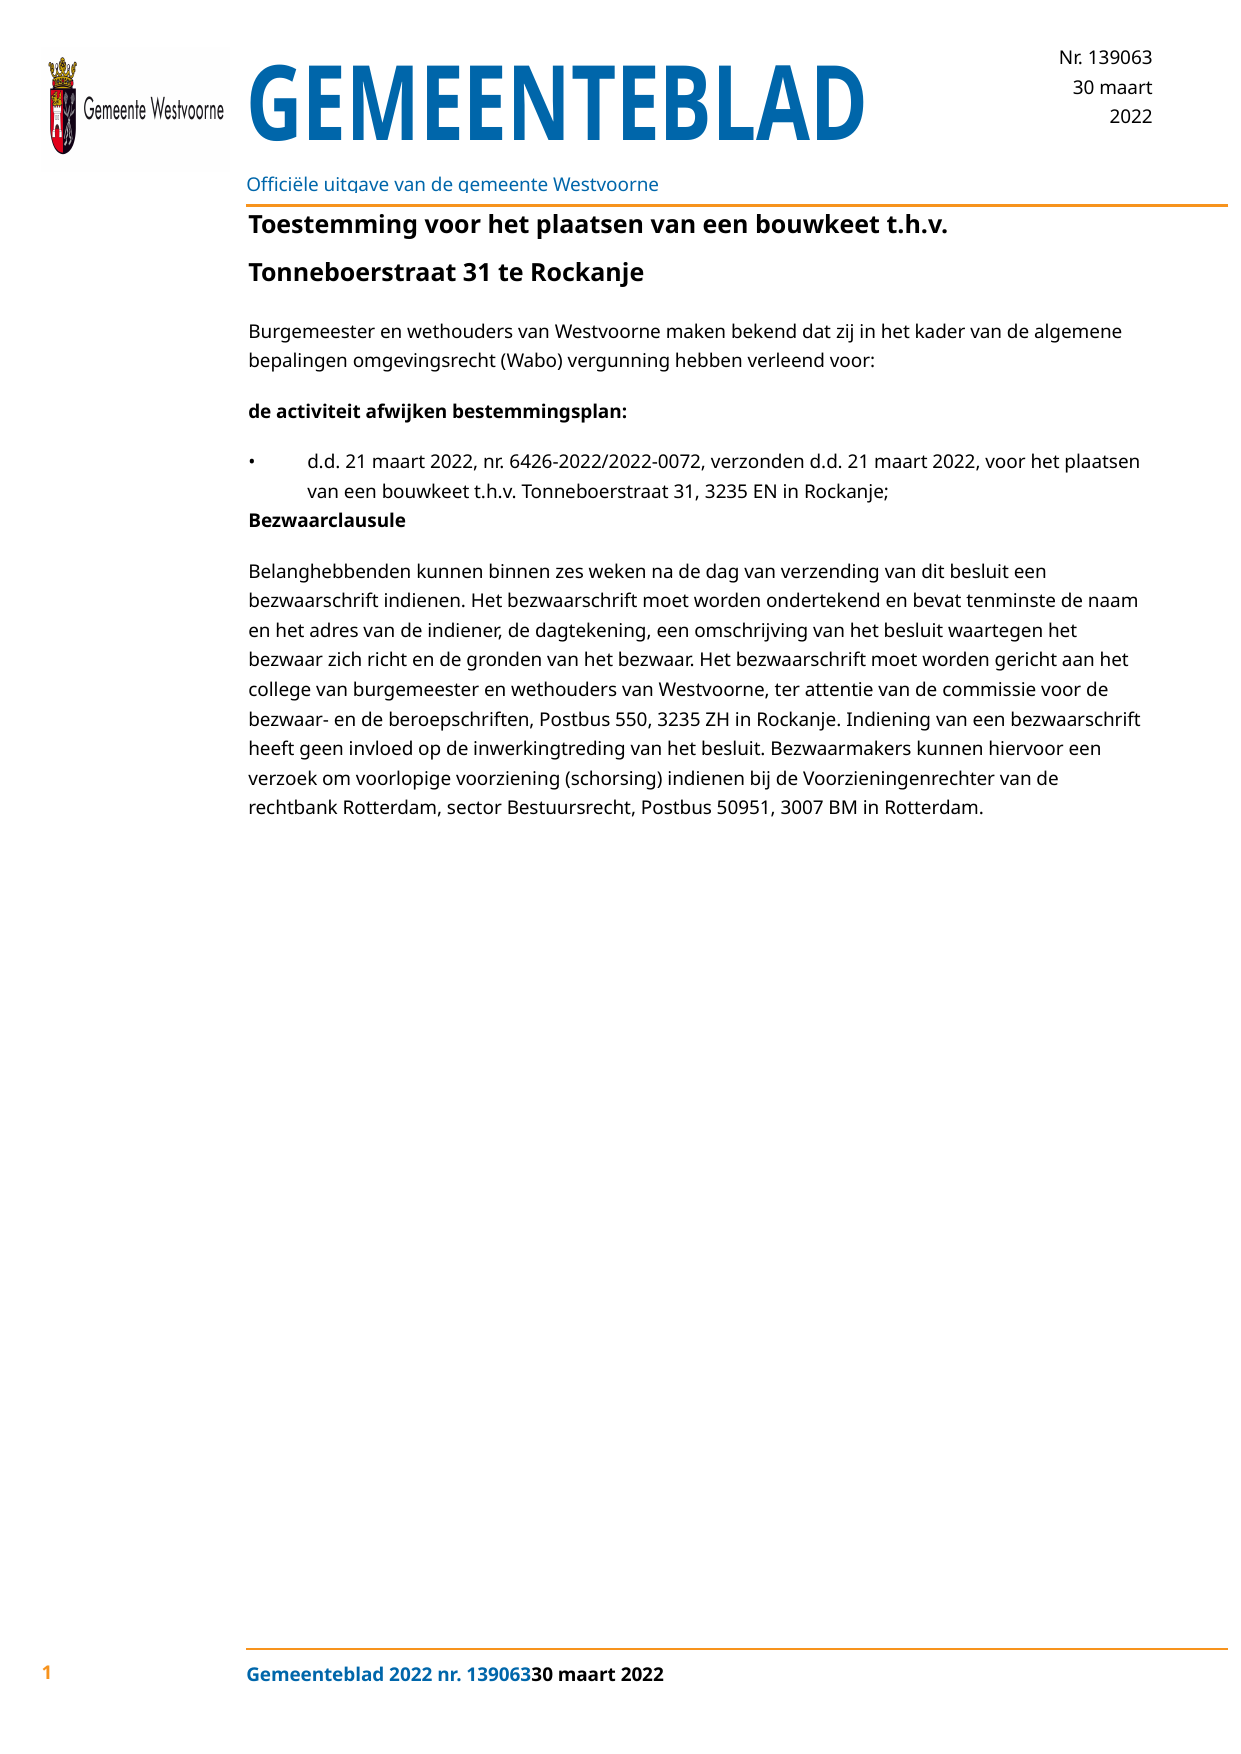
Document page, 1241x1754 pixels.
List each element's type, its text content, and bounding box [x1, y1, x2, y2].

text Belanghebbenden kunnen binnen zes weken na de dag van verzending van dit besluit een bezwaarschrift indienen. Het bezwaarschrift moet worden ondertekend en bevat tenminste de naam en het adres van de indiener, de dagtekening, een omschrijving van het besluit waartegen het bezwaar zich richt en de gronden van het bezwaar. Het bezwaarschrift moet worden gericht aan het college van burgemeester en wethouders van Westvoorne, ter attentie van de commissie voor de bezwaar- en de beroepschriften, Postbus 550, 3235 ZH in Rockanje. Indiening van een bezwaarschrift heeft geen invloed op de inwerkingtreding van het besluit. Bezwaarmakers kunnen hiervoor een verzoek om voorlopige voorziening (schorsing) indienen bij de Voorzieningenrechter van de rechtbank Rotterdam, sector Bestuursrecht, Postbus 50951, 3007 BM in Rotterdam. [248, 558, 1152, 820]
text Burgemeester en wethouders van Westvoorne maken bekend dat zij in het kader van de algemene bepalingen omgevingsrecht (Wabo) vergunning hebben verleend voor: [248, 318, 1152, 373]
picture [41, 47, 231, 172]
list d.d. 21 maart 2022, nr. 6426-2022/2022-0072, verzonden d.d. 21 maart 2022, voor het plaatsen van een bouwkeet t.h.v. Tonneboerstraat 31, 3235 EN in Rockanje; [248, 448, 1152, 504]
text Bezwaarclausule [248, 507, 1152, 533]
text Toestemming voor het plaatsen van een bouwkeet t.h.v. Tonneboerstraat 31 te Rockanje [248, 207, 1152, 288]
text de activiteit afwijken bestemmingsplan: [248, 398, 1152, 424]
